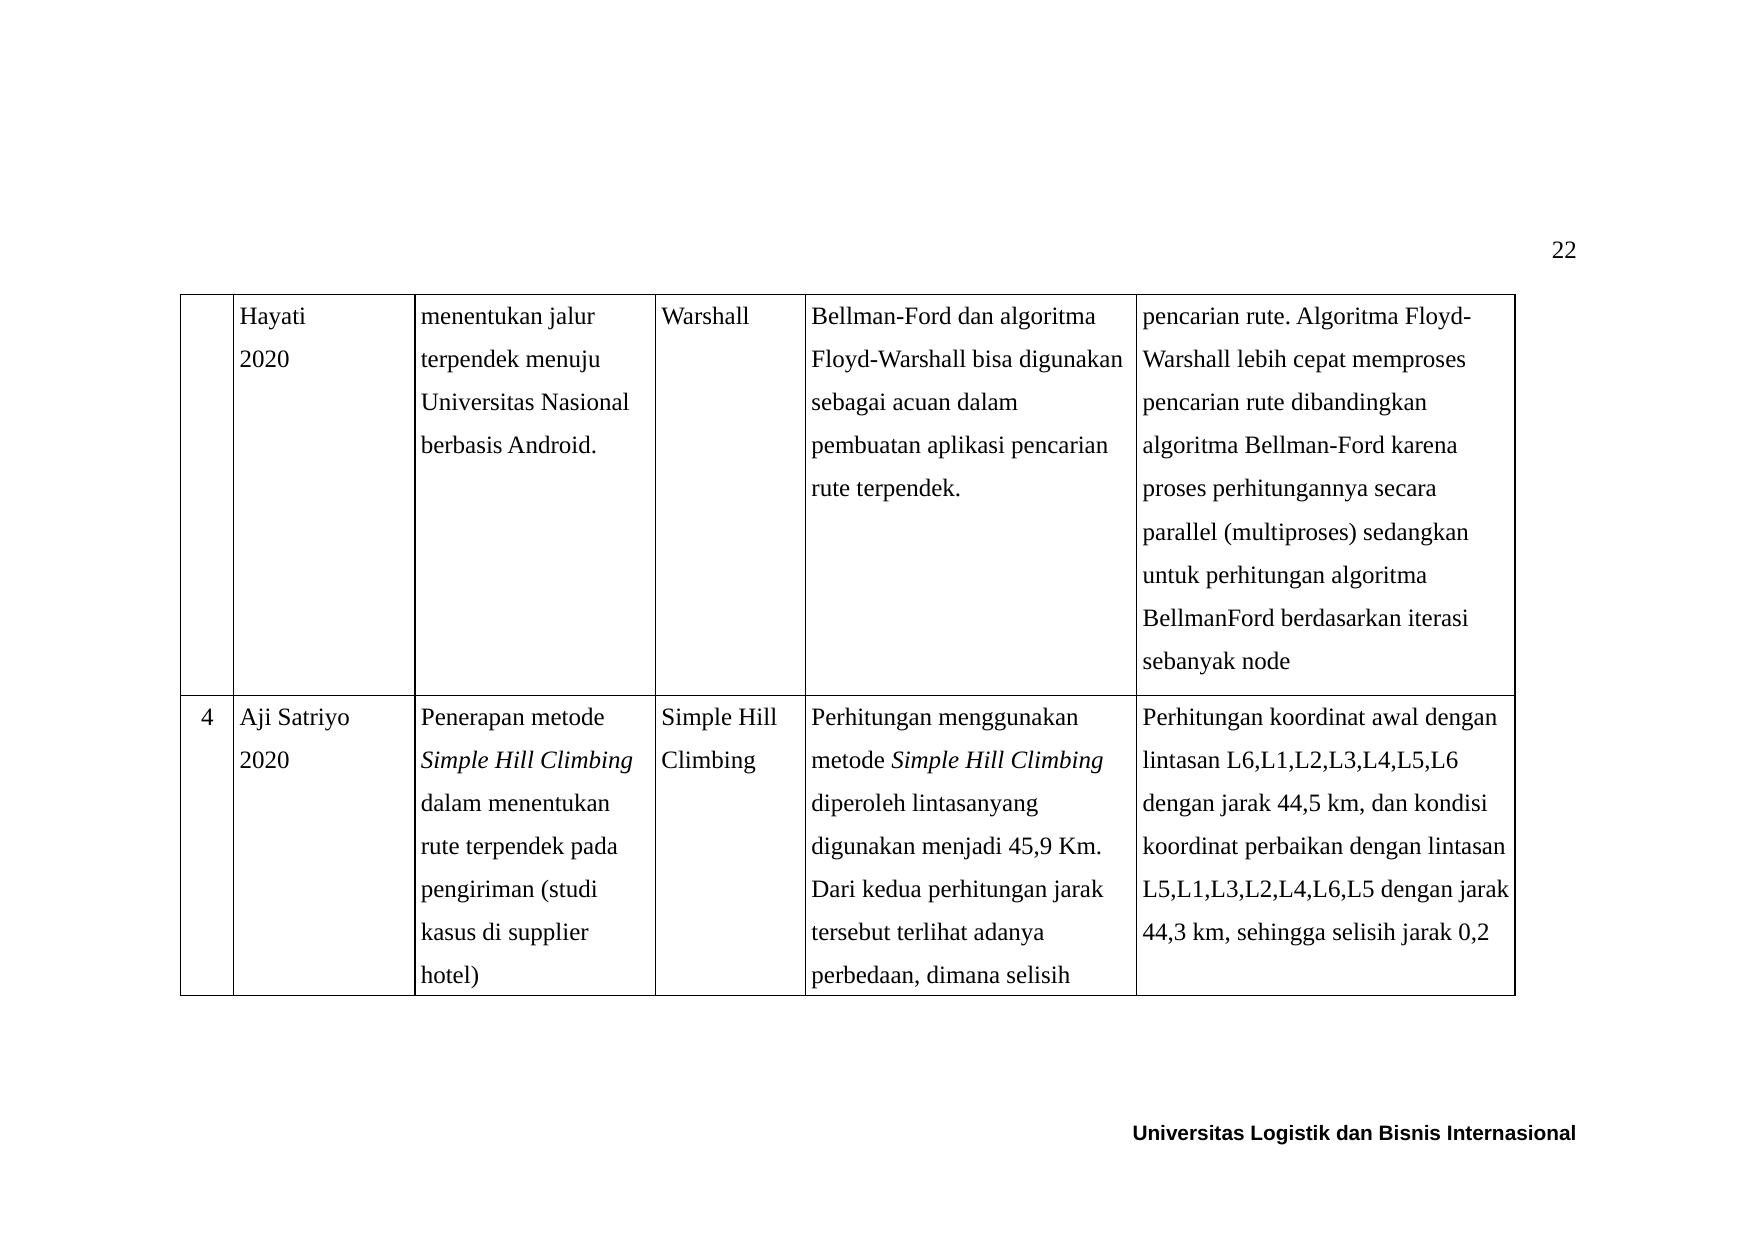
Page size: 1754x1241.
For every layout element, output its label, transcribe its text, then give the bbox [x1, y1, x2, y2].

table_cell Perhitungan koordinat awal dengan lintasan L6,L1,L2,L3,L4,L5,L6 dengan jarak 44,5 km, dan kondisi koordinat perbaikan dengan lintasan L5,L1,L3,L2,L4,L6,L5 dengan jarak 44,3 km, sehingga selisih jarak 0,2 [1137, 696, 1514, 995]
table_cell Penerapan metode Simple Hill Climbing dalam menentukan rute terpendek pada pengiriman (studi kasus di supplier hotel) [416, 696, 655, 995]
table_cell Bellman-Ford dan algoritma Floyd-Warshall bisa digunakan sebagai acuan dalam pembuatan aplikasi pencarian rute terpendek. [806, 295, 1136, 695]
table_cell Simple Hill Climbing [656, 696, 805, 995]
table_cell Aji Satriyo 2020 [234, 696, 414, 995]
table_cell Perhitungan menggunakan metode Simple Hill Climbing diperoleh lintasanyang digunakan menjadi 45,9 Km. Dari kedua perhitungan jarak tersebut terlihat adanya perbedaan, dimana selisih [806, 696, 1136, 995]
table_cell Hayati 2020 [234, 295, 414, 695]
table_cell pencarian rute. Algoritma Floyd-Warshall lebih cepat memproses pencarian rute dibandingkan algoritma Bellman-Ford karena proses perhitungannya secara parallel (multiproses) sedangkan untuk perhitungan algoritma BellmanFord berdasarkan iterasi sebanyak node [1137, 295, 1514, 695]
table_cell menentukan jalur terpendek menuju Universitas Nasional berbasis Android. [416, 295, 655, 695]
table_cell 4 [181, 696, 233, 995]
table_cell Warshall [656, 295, 805, 695]
table_cell [181, 295, 233, 695]
